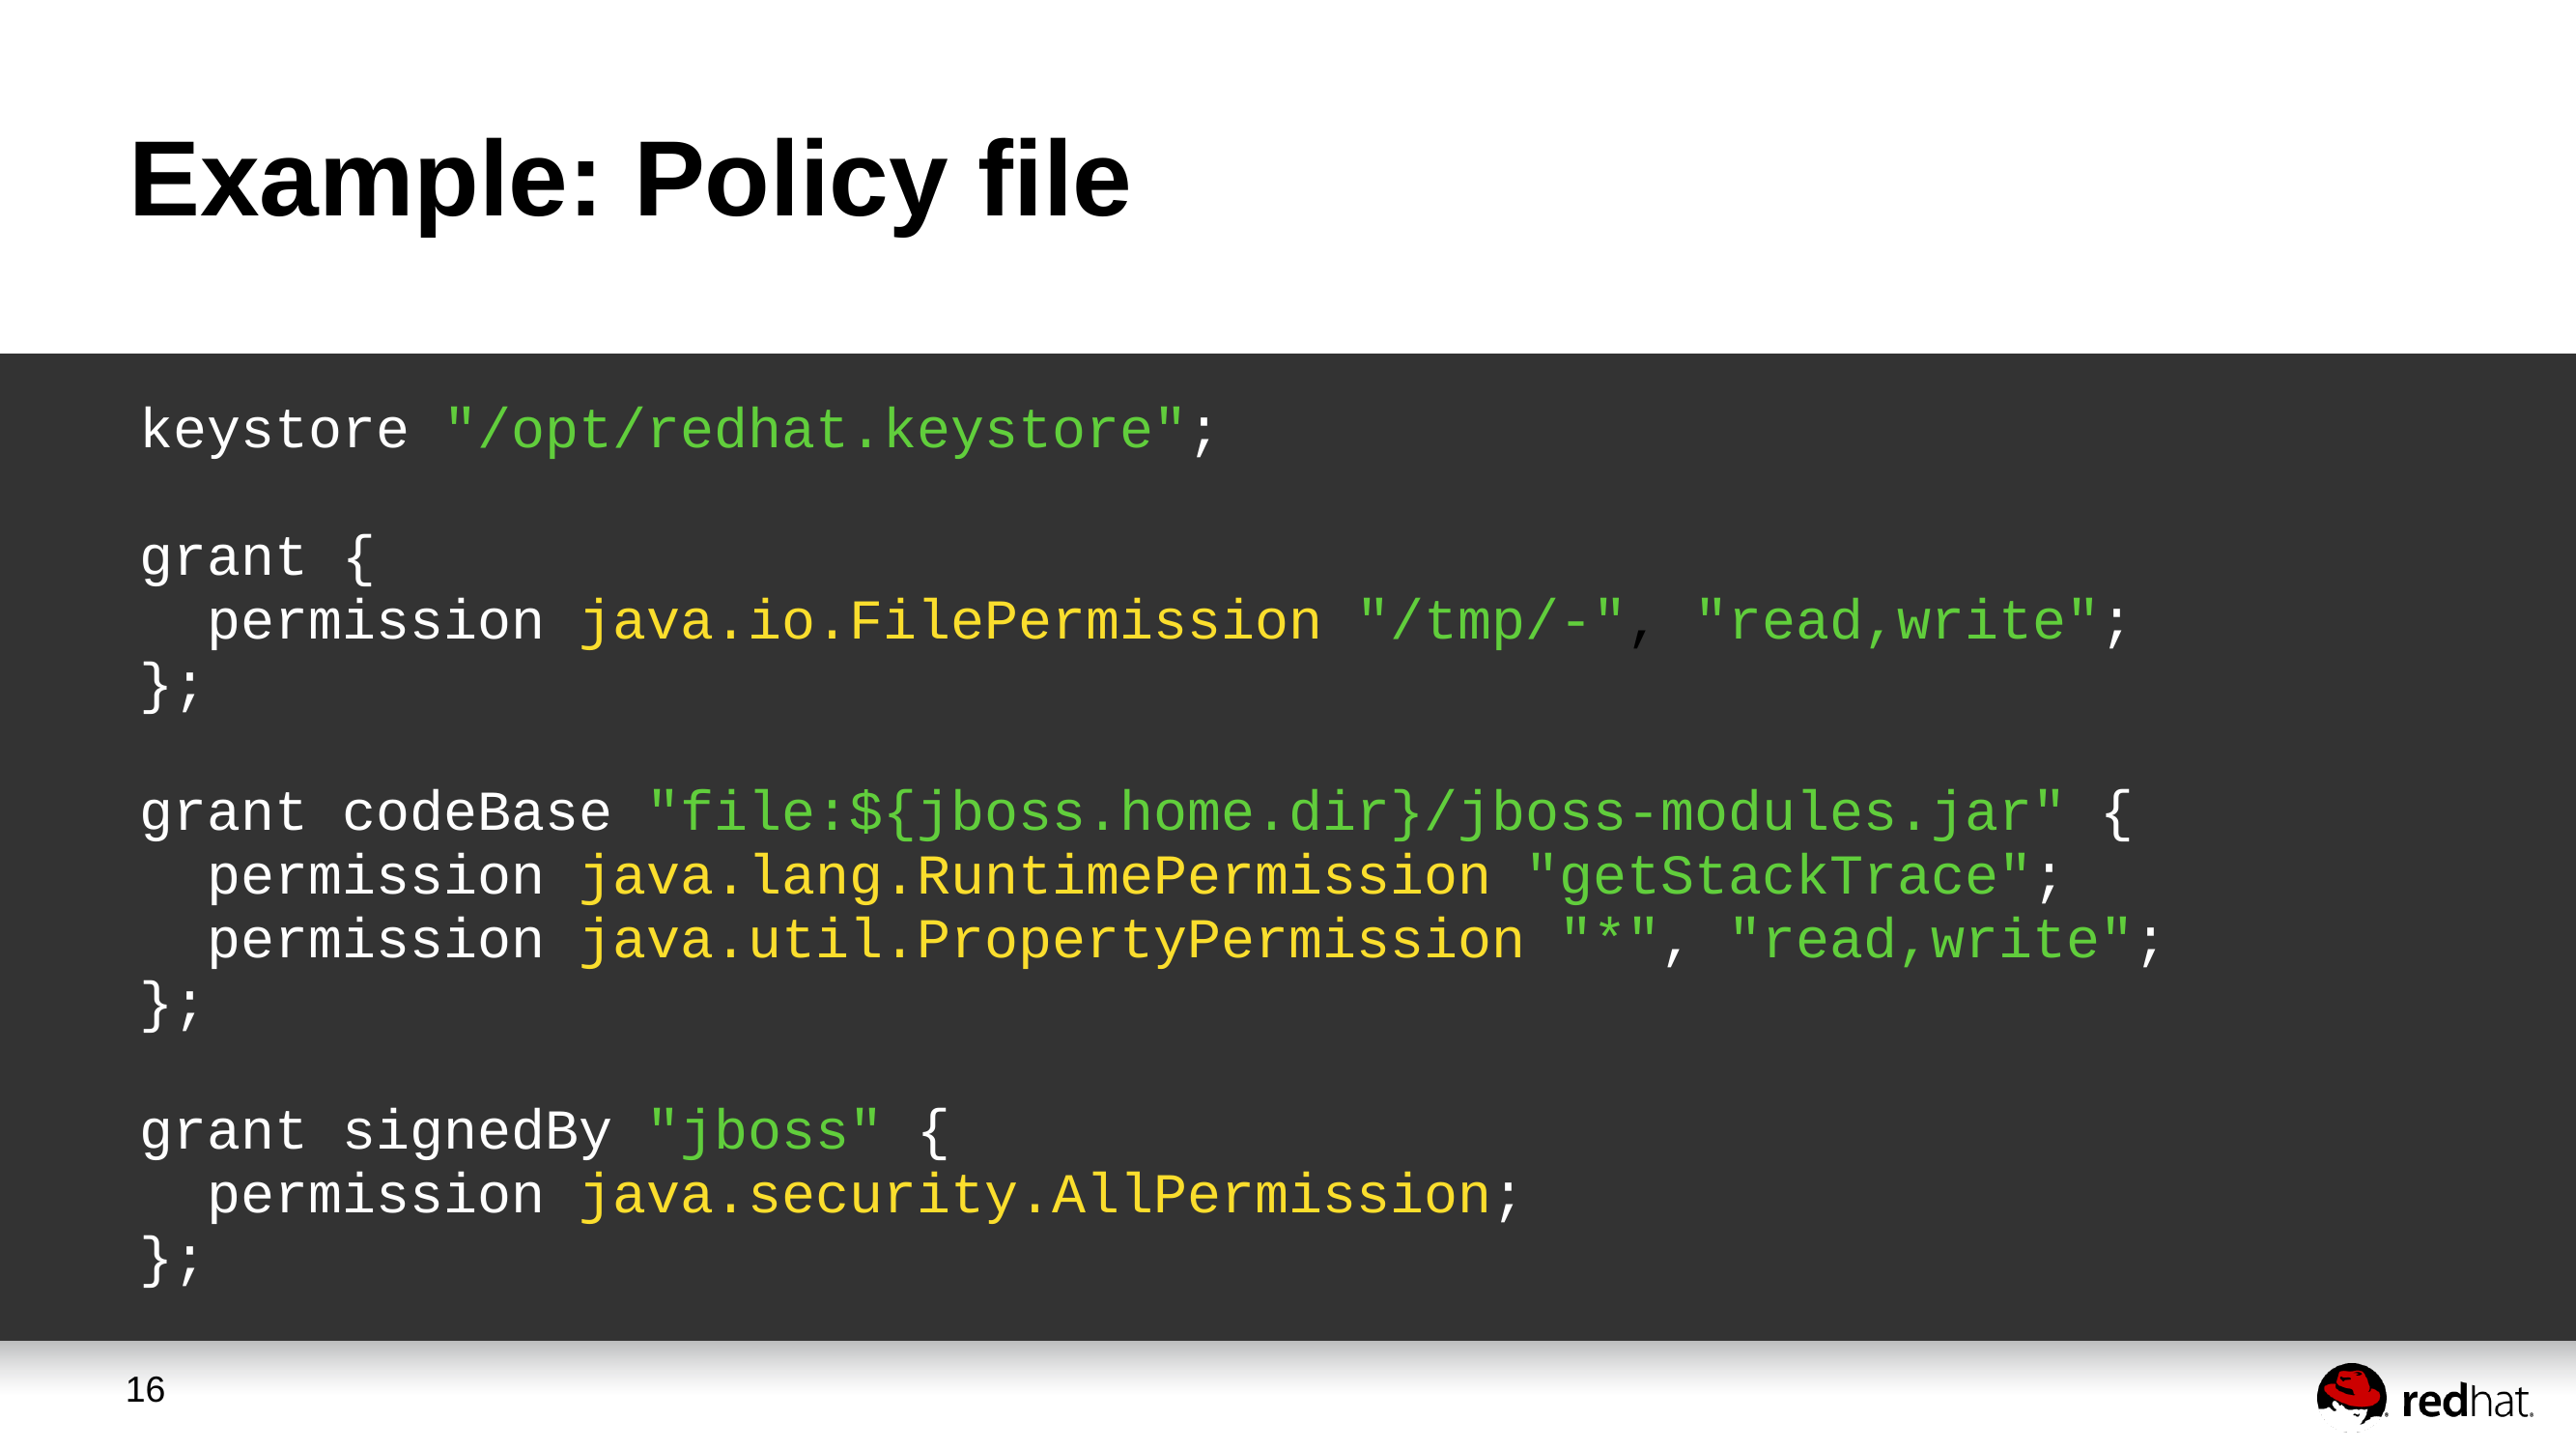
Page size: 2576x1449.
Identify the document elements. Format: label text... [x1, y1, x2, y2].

picture [0, 1341, 2576, 1445]
title Example: Policy file [128, 57, 2448, 300]
text_box keystore "/opt/redhat.keystore"; grant { permission java.io.FilePermission "/tmp/-", "read,write"; }; grant codeBase "file:${jboss.home.dir}/jboss-modules.jar" { permission java.lang.RuntimePermission "getStackTrace"; permission java.util.PropertyPermission "*", "read,write"; }; grant signedBy "jboss" { permission java.security.AllPermission; }; [0, 354, 2576, 1341]
